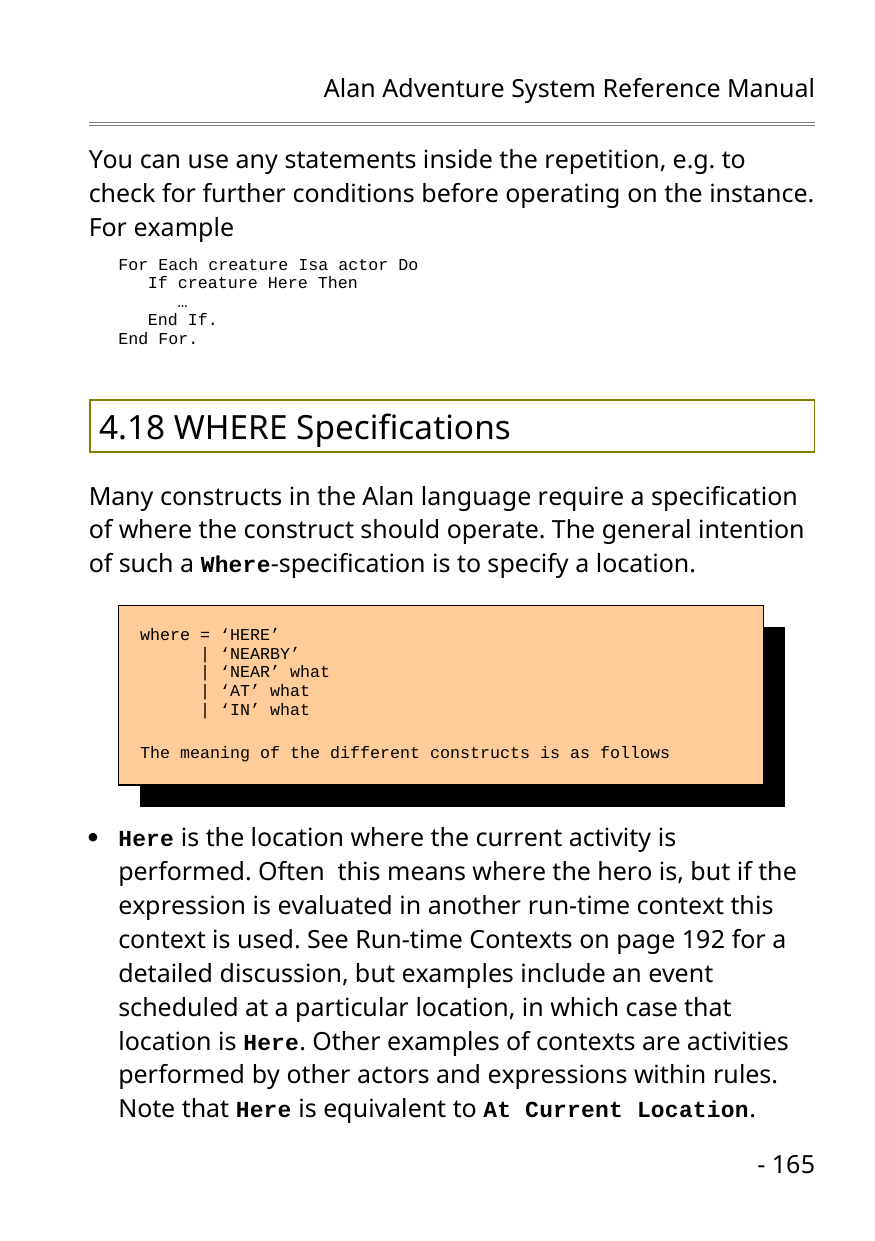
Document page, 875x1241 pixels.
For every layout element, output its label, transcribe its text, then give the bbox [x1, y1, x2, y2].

text You can use any statements inside the repetition, e.g. to check for further conditions before operating on the instance. For example [88, 142, 815, 244]
text where = ‘HERE’ | ‘NEARBY’ | ‘NEAR’ what | ‘AT’ what | ‘IN’ what [119, 606, 763, 720]
list Here is the location where the current activity is performed. Often this means where the hero is, but if the expression is evalu­ated in another run-time context this context is used. See Run-time Contexts on page 153 for a detailed discussion, but examples include an event scheduled at a particular location, in which case that location is Here. Other examples of contexts are activities performed by other ac­tors and expressions within rules. Note that Here is equivalent to At Current Location. [88, 820, 815, 1125]
text Many constructs in the Alan language require a specification of where the construct should operate. The general intention of such a Where-specification is to specify a location. [88, 478, 815, 580]
text The meaning of the different constructs is as follows [119, 723, 763, 784]
subtitle WHERE Specifications [91, 401, 814, 451]
text For Each creature Isa actor Do If creature Here Then … End If. End For. [118, 256, 815, 349]
